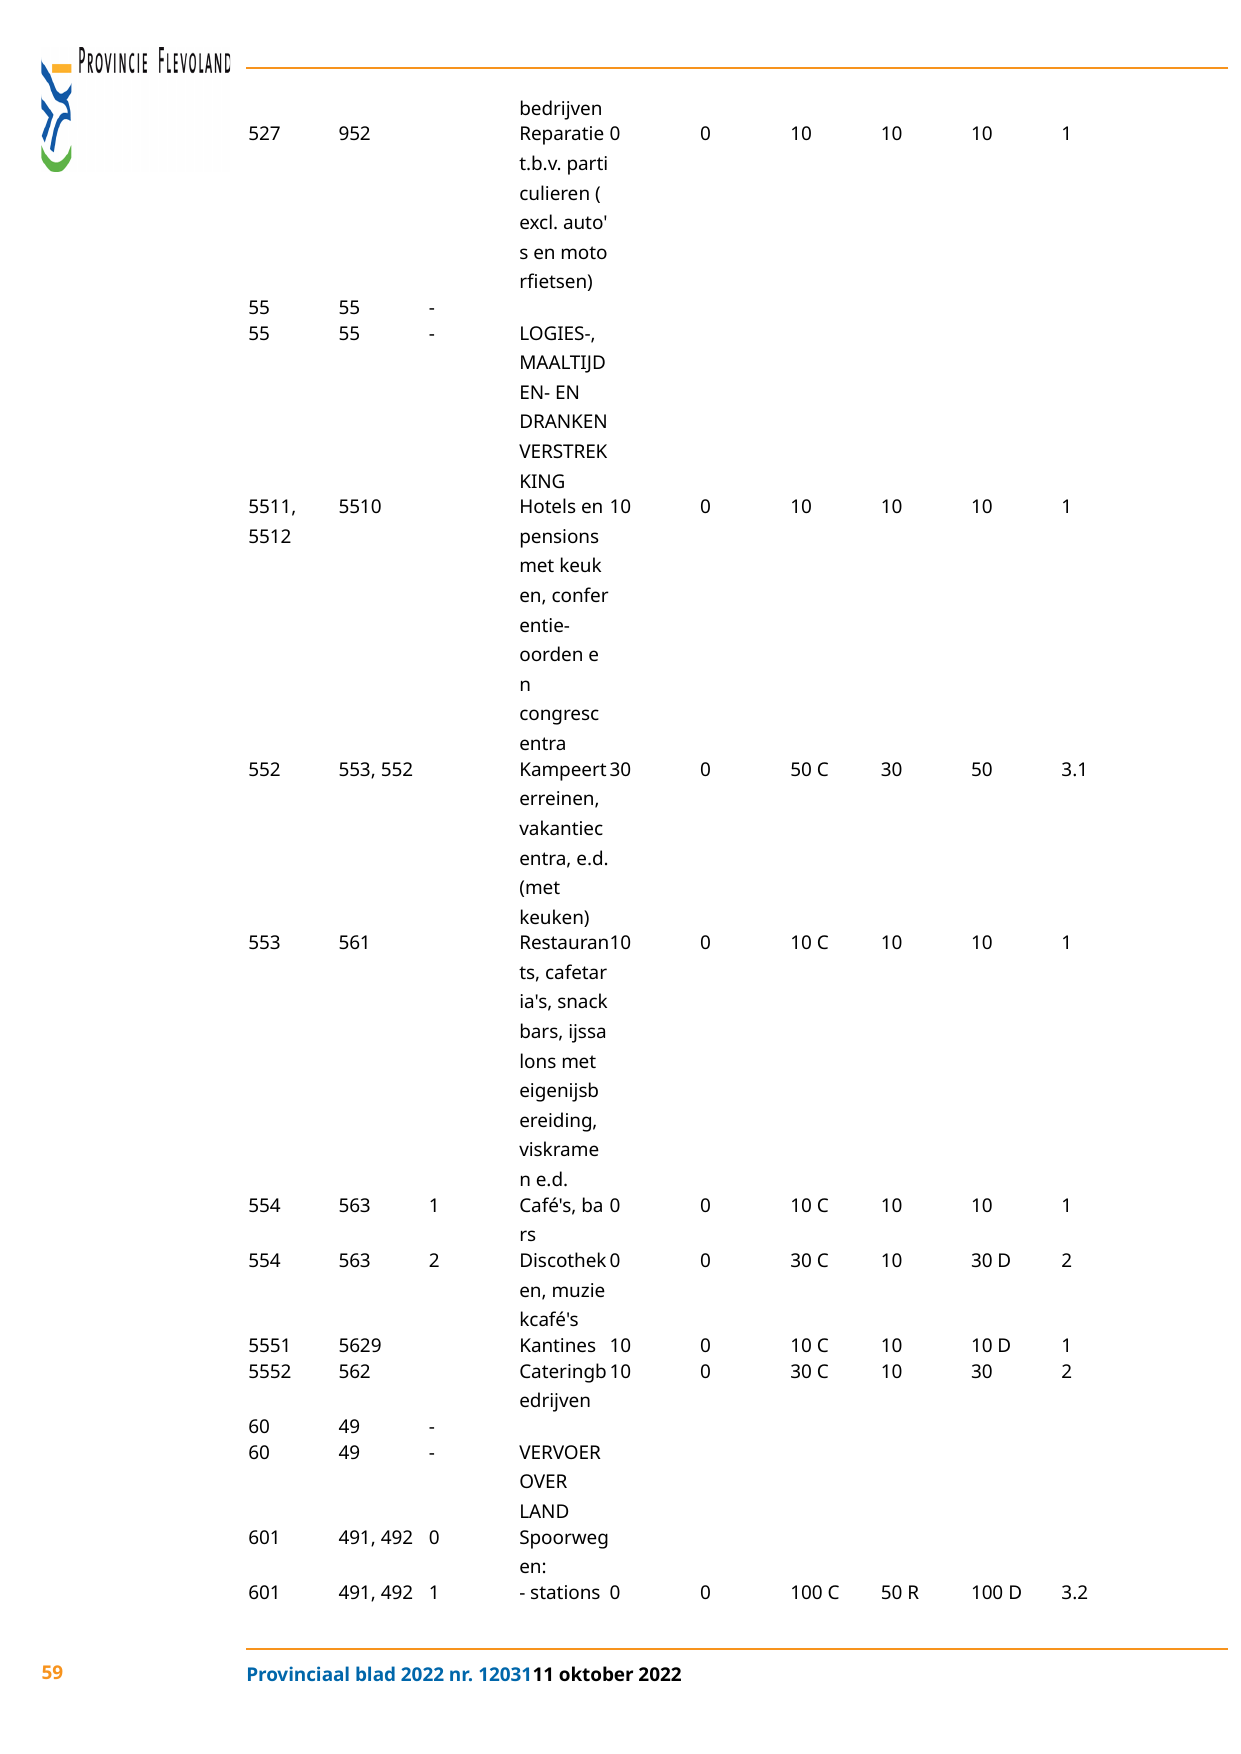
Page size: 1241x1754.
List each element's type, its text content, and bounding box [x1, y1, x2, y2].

table_cell [971, 95, 1061, 121]
table_cell 50 R [881, 1579, 971, 1605]
table_cell Cateringbedrijven [519, 1358, 609, 1413]
table_cell Restaurants, cafetaria's, snackbars, ijssalons met eigenijsbereiding, viskramen e.d. [519, 930, 609, 1192]
table_cell 0 [700, 1247, 790, 1332]
table_cell 5510 [338, 494, 429, 756]
table_cell 10 [881, 930, 971, 1192]
table_cell 0 [700, 930, 790, 1192]
table_cell 1 [1061, 930, 1152, 1192]
table_cell 55 [338, 320, 429, 493]
table_cell - [429, 1413, 519, 1439]
table_cell [429, 121, 519, 294]
table_cell 3.1 [1061, 756, 1152, 929]
table_cell 100 C [790, 1579, 881, 1605]
table_cell 2 [1061, 1247, 1152, 1332]
table_cell 30 [971, 1358, 1061, 1413]
table_cell [519, 1413, 609, 1439]
table_cell 10 C [790, 1192, 881, 1247]
table_cell 10 [790, 121, 881, 294]
table_cell 10 [609, 1332, 700, 1358]
table_cell 50 C [790, 756, 881, 929]
table_cell 49 [338, 1439, 429, 1524]
table_cell [700, 1439, 790, 1524]
table_cell - [429, 1439, 519, 1524]
table_cell Spoorwegen: [519, 1524, 609, 1579]
table_cell 10 [971, 121, 1061, 294]
table_cell 0 [609, 1579, 700, 1605]
table_cell 10 [971, 1192, 1061, 1247]
table_cell 601 [248, 1524, 338, 1579]
table_cell 49 [338, 1413, 429, 1439]
table_cell 491, 492 [338, 1579, 429, 1605]
table_cell 552 [248, 756, 338, 929]
table_cell 10 [881, 1247, 971, 1332]
table_cell 10 C [790, 930, 881, 1192]
table_cell [429, 494, 519, 756]
table_cell 55 [248, 320, 338, 493]
table_cell [1061, 95, 1152, 121]
table_cell 2 [1061, 1358, 1152, 1413]
table_cell [609, 294, 700, 320]
table_cell Kampeerterreinen, vakantiecentra, e.d.(met keuken) [519, 756, 609, 929]
table_cell 10 [609, 1358, 700, 1413]
table_cell 0 [429, 1524, 519, 1579]
table_cell [1061, 1439, 1152, 1524]
table_cell [609, 95, 700, 121]
table_cell [881, 320, 971, 493]
table_cell [881, 95, 971, 121]
table_cell 0 [609, 1192, 700, 1247]
table_cell [1061, 320, 1152, 493]
table_cell [790, 294, 881, 320]
table_cell 30 [609, 756, 700, 929]
table_cell [429, 1332, 519, 1358]
table_cell [971, 1413, 1061, 1439]
table_cell [790, 320, 881, 493]
table_cell - [429, 294, 519, 320]
table_cell 10 [881, 1332, 971, 1358]
table_cell 5629 [338, 1332, 429, 1358]
table_cell Reparatie t.b.v. particulieren (excl. auto's en motorfietsen) [519, 121, 609, 294]
table_cell 1 [429, 1579, 519, 1605]
table_cell 10 [609, 930, 700, 1192]
table_cell [790, 1439, 881, 1524]
table_cell 10 [790, 494, 881, 756]
table_cell 527 [248, 121, 338, 294]
table_cell [881, 1439, 971, 1524]
table_cell 10 C [790, 1332, 881, 1358]
table_cell - [429, 320, 519, 493]
table_cell 10 [971, 930, 1061, 1192]
table_cell 2 [429, 1247, 519, 1332]
table_cell 1 [1061, 1192, 1152, 1247]
table_cell 0 [700, 1192, 790, 1247]
table_cell 10 [971, 494, 1061, 756]
table_cell 554 [248, 1247, 338, 1332]
table_cell [609, 1524, 700, 1579]
table_cell [790, 1413, 881, 1439]
table_cell 0 [700, 494, 790, 756]
table_cell 3.2 [1061, 1579, 1152, 1605]
table_cell [971, 1524, 1061, 1579]
table_cell 30 D [971, 1247, 1061, 1332]
table_cell [338, 95, 429, 121]
table_cell 10 D [971, 1332, 1061, 1358]
table_cell [971, 294, 1061, 320]
table_cell 0 [700, 1579, 790, 1605]
table_cell [881, 294, 971, 320]
picture [41, 47, 231, 172]
table_cell 0 [700, 121, 790, 294]
table_cell Discotheken, muziekcafé's [519, 1247, 609, 1332]
table_cell 10 [881, 1358, 971, 1413]
table_cell 10 [881, 1192, 971, 1247]
table_cell 10 [881, 494, 971, 756]
table_cell [881, 1524, 971, 1579]
table_cell [881, 1413, 971, 1439]
table_cell Kantines [519, 1332, 609, 1358]
table_cell 1 [429, 1192, 519, 1247]
table_cell [1061, 294, 1152, 320]
table_cell 563 [338, 1247, 429, 1332]
table_cell 554 [248, 1192, 338, 1247]
table_cell 952 [338, 121, 429, 294]
table_cell 0 [700, 756, 790, 929]
table_cell 5551 [248, 1332, 338, 1358]
table_cell 553 [248, 930, 338, 1192]
table_cell 0 [700, 1358, 790, 1413]
table_cell 55 [248, 294, 338, 320]
table_cell 10 [609, 494, 700, 756]
table_cell 601 [248, 1579, 338, 1605]
table_cell Café's, bars [519, 1192, 609, 1247]
table_cell [700, 95, 790, 121]
table_cell 30 C [790, 1247, 881, 1332]
table_cell 1 [1061, 1332, 1152, 1358]
table_cell 553, 552 [338, 756, 429, 929]
table_cell 563 [338, 1192, 429, 1247]
table_cell [429, 95, 519, 121]
table_cell 60 [248, 1413, 338, 1439]
table_cell - stations [519, 1579, 609, 1605]
table_cell [1061, 1413, 1152, 1439]
table_cell 561 [338, 930, 429, 1192]
table_cell [700, 1524, 790, 1579]
table_cell [971, 320, 1061, 493]
table_cell 50 [971, 756, 1061, 929]
table_cell 0 [609, 1247, 700, 1332]
table_cell 55 [338, 294, 429, 320]
table_cell [700, 1413, 790, 1439]
table_cell [429, 756, 519, 929]
table_cell VERVOER OVER LAND [519, 1439, 609, 1524]
table_cell 562 [338, 1358, 429, 1413]
table_cell 10 [881, 121, 971, 294]
table_cell 60 [248, 1439, 338, 1524]
table_cell [609, 1439, 700, 1524]
table_cell 100 D [971, 1579, 1061, 1605]
table_cell [429, 930, 519, 1192]
table_cell 5552 [248, 1358, 338, 1413]
table_cell 491, 492 [338, 1524, 429, 1579]
table_cell [1061, 1524, 1152, 1579]
table_cell [609, 320, 700, 493]
table_cell [700, 294, 790, 320]
table_cell [248, 95, 338, 121]
table_cell [609, 1413, 700, 1439]
table_cell bedrijven [519, 95, 609, 121]
table_cell 1 [1061, 494, 1152, 756]
table_cell 30 C [790, 1358, 881, 1413]
table_cell 1 [1061, 121, 1152, 294]
table_cell [519, 294, 609, 320]
table_cell [790, 95, 881, 121]
table_cell [700, 320, 790, 493]
table_cell 0 [609, 121, 700, 294]
table_cell 30 [881, 756, 971, 929]
table_cell [429, 1358, 519, 1413]
table_cell [971, 1439, 1061, 1524]
table_cell Hotels en pensions met keuken, conferentie-oorden en congrescentra [519, 494, 609, 756]
table_cell [790, 1524, 881, 1579]
table_cell LOGIES-, MAALTIJDEN- EN DRANKENVERSTREKKING [519, 320, 609, 493]
table_cell 5511, 5512 [248, 494, 338, 756]
table_cell 0 [700, 1332, 790, 1358]
